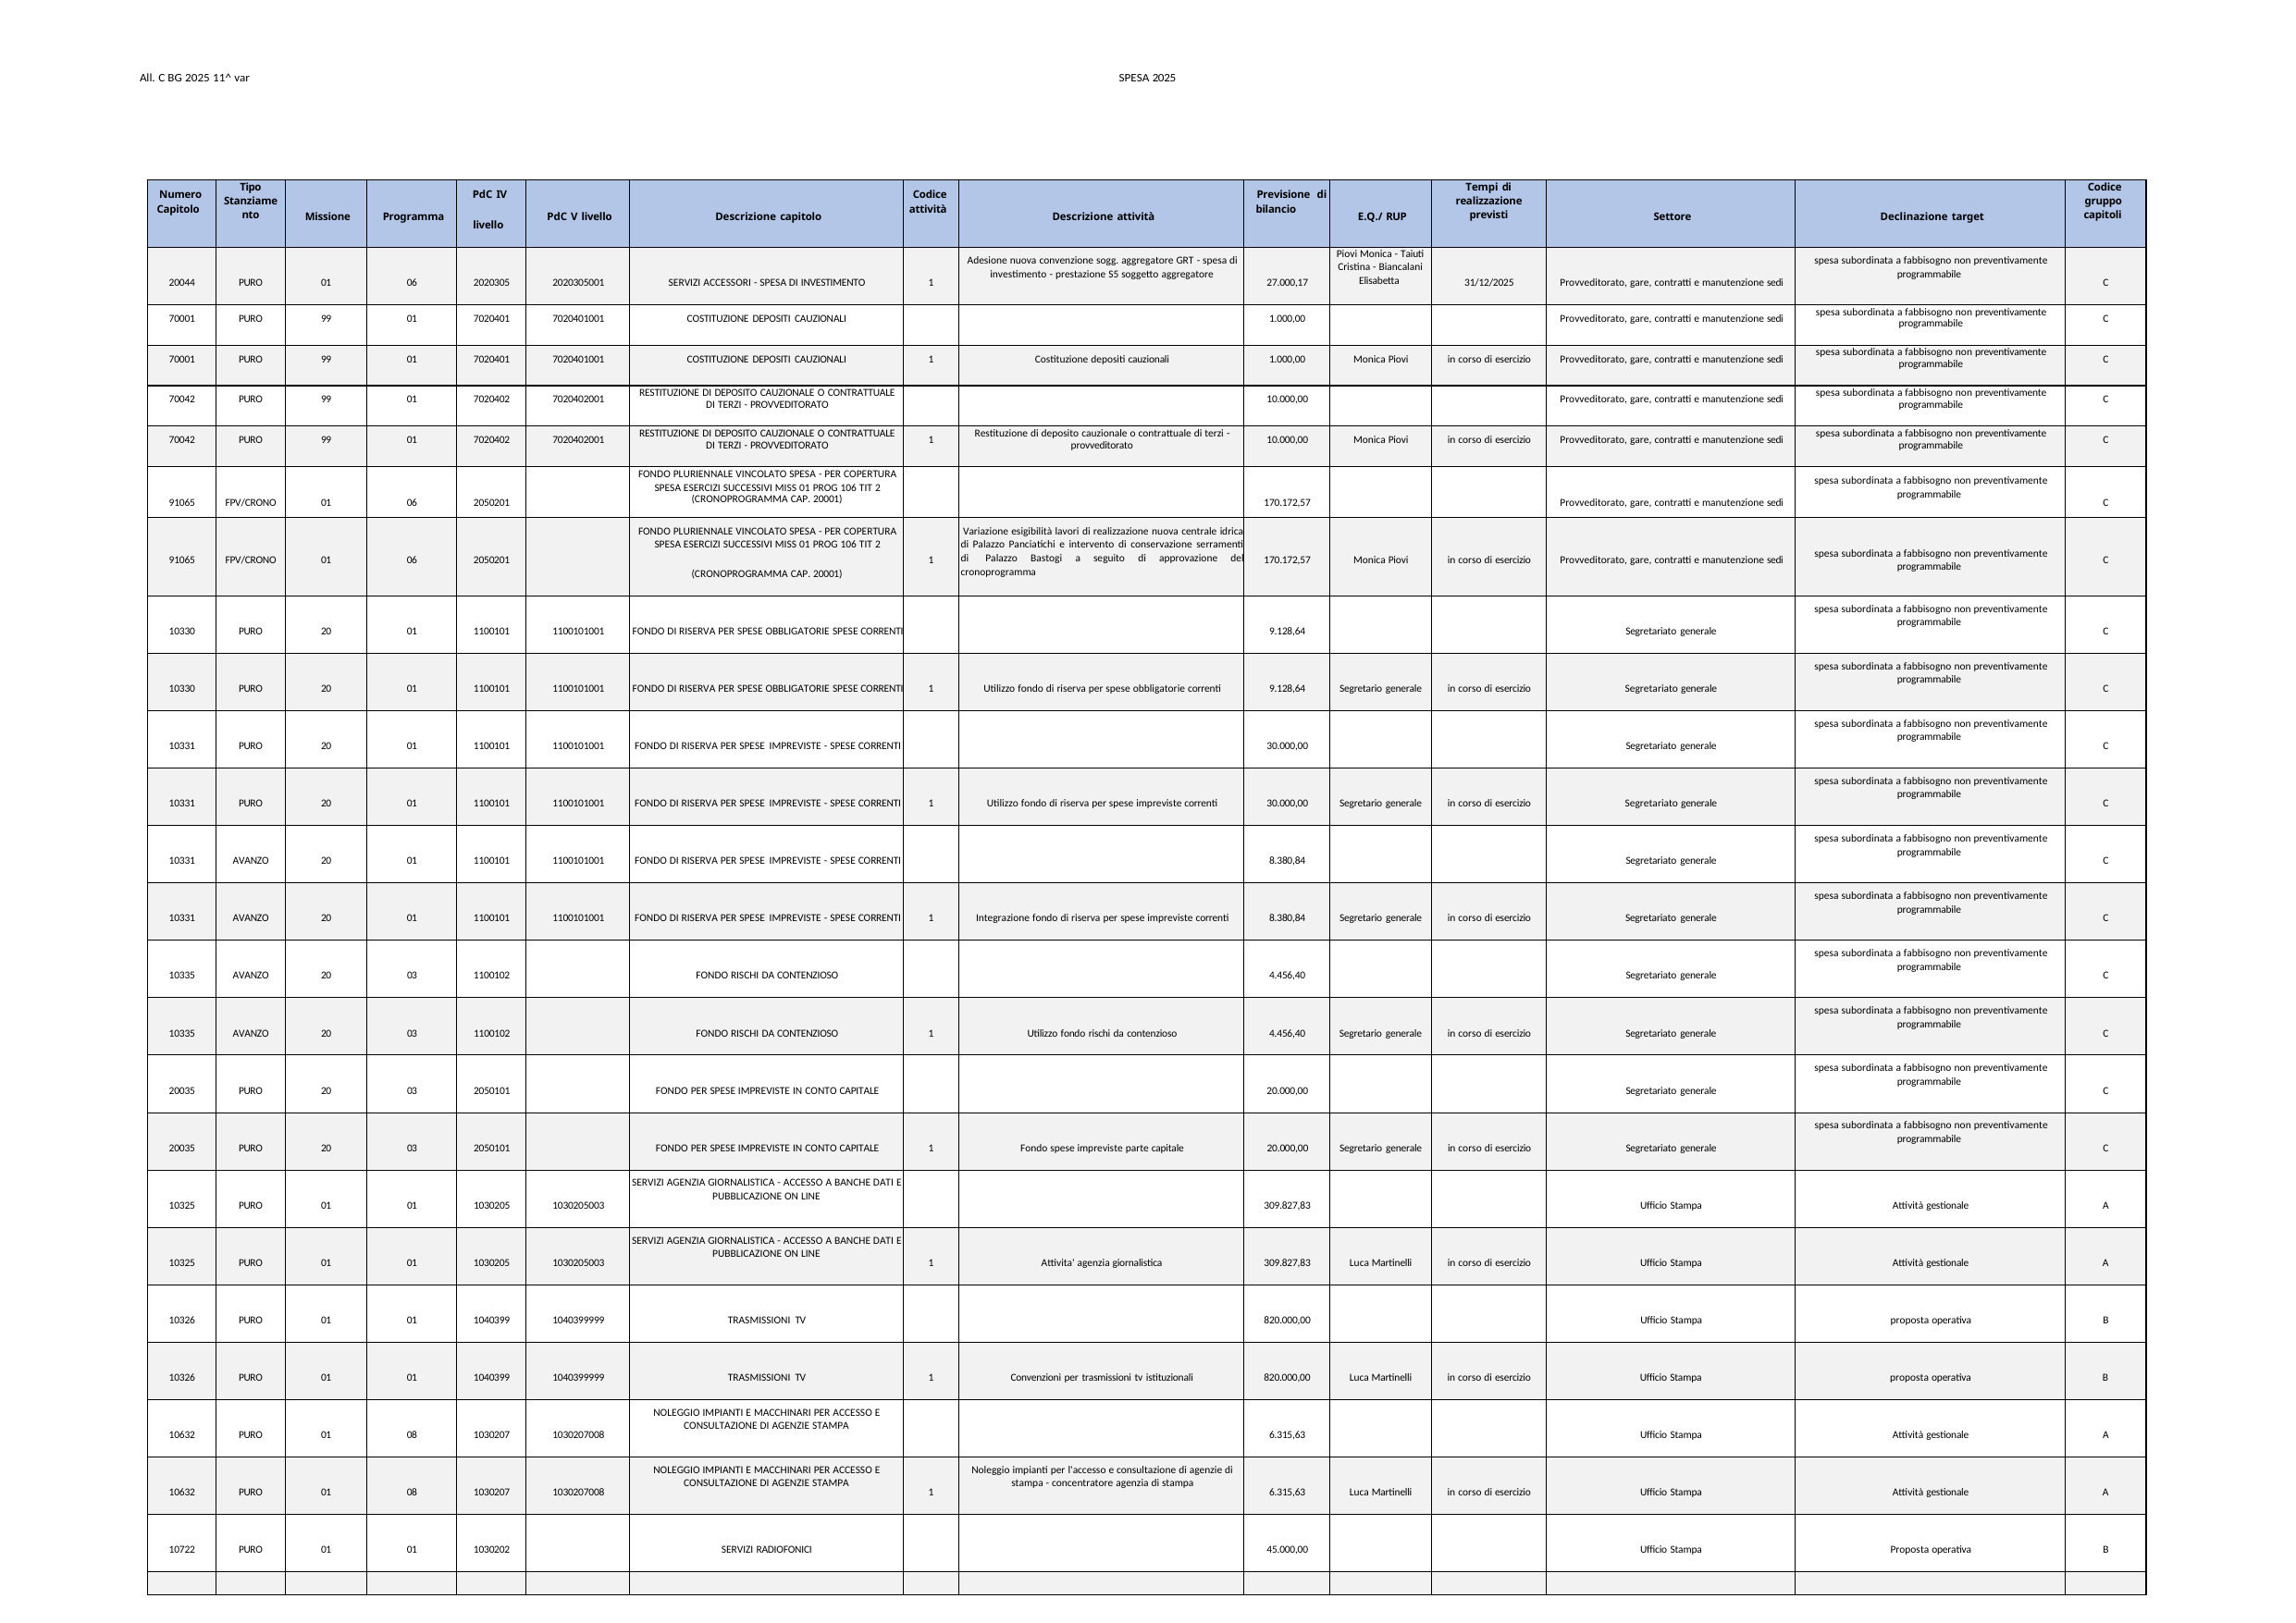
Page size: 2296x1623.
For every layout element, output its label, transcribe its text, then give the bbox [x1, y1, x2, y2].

table_cell Utilizzo fondo di riserva per spese impreviste correnti [959, 768, 1243, 825]
table_cell PURO [216, 1228, 285, 1285]
table_cell Luca Martinelli [1330, 1457, 1431, 1514]
table_cell 7020402001 [526, 426, 629, 466]
table_cell Piovi Monica - Taiuti Cristina - Biancalani Elisabetta [1330, 248, 1431, 304]
table_cell Luca Martinelli [1330, 1228, 1431, 1285]
table_cell [904, 826, 958, 882]
table_cell 10331 [148, 711, 216, 768]
table_header Codice attività [904, 180, 958, 247]
table_cell 01 [286, 467, 366, 517]
table_cell FONDO DI RISERVA PER SPESE OBBLIGATORIE SPESE CORRENTI [630, 654, 903, 710]
table_cell [1330, 1055, 1431, 1112]
table_cell in corso di esercizio [1432, 346, 1546, 385]
table_header E.Q./ RUP [1330, 180, 1431, 247]
table_cell 20044 [148, 248, 216, 304]
table_cell [630, 1572, 903, 1594]
table_cell [959, 1515, 1243, 1571]
table_cell PURO [216, 1285, 285, 1342]
table_cell FONDO PER SPESE IMPREVISTE IN CONTO CAPITALE [630, 1113, 903, 1169]
table_cell [367, 1572, 456, 1594]
table_cell TRASMISSIONI TV [630, 1285, 903, 1342]
table_cell spesa subordinata a fabbisogno non preventivamente programmabile [1796, 883, 2065, 940]
table_cell [1432, 711, 1546, 768]
table_cell 10335 [148, 998, 216, 1054]
table_cell spesa subordinata a fabbisogno non preventivamente programmabile [1796, 305, 2065, 345]
table_cell 1040399999 [526, 1343, 629, 1399]
table_cell 03 [367, 941, 456, 997]
table_cell PURO [216, 305, 285, 345]
table_cell Segretariato generale [1547, 941, 1795, 997]
table_cell [904, 467, 958, 517]
table_cell 01 [367, 711, 456, 768]
table_cell 01 [367, 654, 456, 710]
table_cell in corso di esercizio [1432, 426, 1546, 466]
table_cell Segretariato generale [1547, 711, 1795, 768]
table_cell [1432, 941, 1546, 997]
table_cell C [2066, 826, 2145, 882]
table_cell spesa subordinata a fabbisogno non preventivamente programmabile [1796, 346, 2065, 385]
table_cell 99 [286, 426, 366, 466]
table_cell C [2066, 1055, 2145, 1112]
table_cell Provveditorato, gare, contratti e manutenzione sedi [1547, 387, 1795, 425]
table_cell PURO [216, 596, 285, 653]
table_cell A [2066, 1400, 2145, 1457]
table_cell FONDO RISCHI DA CONTENZIOSO [630, 941, 903, 997]
table_cell Ufficio Stampa [1547, 1515, 1795, 1571]
table_header Descrizione attività [959, 180, 1243, 247]
table_cell [526, 1515, 629, 1571]
table_cell Segretario generale [1330, 883, 1431, 940]
table_cell in corso di esercizio [1432, 998, 1546, 1054]
table_cell 1.000,00 [1244, 305, 1329, 345]
table_cell PURO [216, 1515, 285, 1571]
table_cell 06 [367, 518, 456, 596]
table_cell 20 [286, 711, 366, 768]
table_cell B [2066, 1285, 2145, 1342]
table_cell spesa subordinata a fabbisogno non preventivamente programmabile [1796, 1055, 2065, 1112]
table_cell 10632 [148, 1457, 216, 1514]
table_cell 1040399999 [526, 1285, 629, 1342]
table_cell 08 [367, 1457, 456, 1514]
table_cell 309.827,83 [1244, 1171, 1329, 1227]
table_cell 01 [286, 1400, 366, 1457]
table_cell Utilizzo fondo di riserva per spese obbligatorie correnti [959, 654, 1243, 710]
table_cell AVANZO [216, 826, 285, 882]
table_cell Ufficio Stampa [1547, 1285, 1795, 1342]
table_cell C [2066, 596, 2145, 653]
table_cell 4.456,40 [1244, 998, 1329, 1054]
table_cell 2050101 [457, 1113, 525, 1169]
table_cell C [2066, 768, 2145, 825]
table_cell 7020401001 [526, 305, 629, 345]
table_cell PURO [216, 1457, 285, 1514]
table_cell [959, 467, 1243, 517]
table_cell C [2066, 998, 2145, 1054]
table_cell [959, 711, 1243, 768]
table_header Previsione di bilancio [1244, 180, 1329, 247]
table_cell 01 [367, 1171, 456, 1227]
table_cell AVANZO [216, 941, 285, 997]
table_cell Attività gestionale [1796, 1228, 2065, 1285]
table_cell Convenzioni per trasmissioni tv istituzionali [959, 1343, 1243, 1399]
table_cell Segretariato generale [1547, 883, 1795, 940]
table_cell Provveditorato, gare, contratti e manutenzione sedi [1547, 467, 1795, 517]
table_cell C [2066, 305, 2145, 345]
table_cell 10326 [148, 1343, 216, 1399]
table_cell 1 [904, 998, 958, 1054]
table_cell spesa subordinata a fabbisogno non preventivamente programmabile [1796, 826, 2065, 882]
table_cell 01 [286, 1515, 366, 1571]
table_cell 2050201 [457, 518, 525, 596]
table_cell 2050201 [457, 467, 525, 517]
table_cell [1432, 596, 1546, 653]
table_cell [904, 1285, 958, 1342]
table_cell Segretariato generale [1547, 596, 1795, 653]
table_cell 7020402 [457, 426, 525, 466]
table_cell [526, 518, 629, 596]
table_cell C [2066, 1113, 2145, 1169]
table_cell [526, 941, 629, 997]
table_cell [1330, 711, 1431, 768]
table_cell PURO [216, 1171, 285, 1227]
table_cell C [2066, 883, 2145, 940]
table_cell [2066, 1572, 2145, 1594]
table_cell 91065 [148, 518, 216, 596]
table_cell spesa subordinata a fabbisogno non preventivamente programmabile [1796, 467, 2065, 517]
table_cell 7020401001 [526, 346, 629, 385]
table_cell 7020402 [457, 387, 525, 425]
table_cell Segretario generale [1330, 998, 1431, 1054]
table_cell COSTITUZIONE DEPOSITI CAUZIONALI [630, 305, 903, 345]
table_cell spesa subordinata a fabbisogno non preventivamente programmabile [1796, 596, 2065, 653]
table_cell 1100101001 [526, 596, 629, 653]
table_cell 01 [367, 768, 456, 825]
table_cell 1 [904, 654, 958, 710]
table_cell 70042 [148, 426, 216, 466]
table_cell [1432, 467, 1546, 517]
table_cell [1244, 1572, 1329, 1594]
table_cell 1 [904, 883, 958, 940]
table_cell 1100101 [457, 711, 525, 768]
table_cell 20.000,00 [1244, 1113, 1329, 1169]
table_cell PURO [216, 711, 285, 768]
table_cell 20 [286, 654, 366, 710]
table_cell AVANZO [216, 998, 285, 1054]
table_cell Restituzione di deposito cauzionale o contrattuale di terzi - provveditorato [959, 426, 1243, 466]
table_cell 10331 [148, 826, 216, 882]
table_cell 20 [286, 768, 366, 825]
table_cell [959, 1285, 1243, 1342]
table_cell Attività gestionale [1796, 1400, 2065, 1457]
table_cell 6.315,63 [1244, 1457, 1329, 1514]
table_cell in corso di esercizio [1432, 1228, 1546, 1285]
table_cell 01 [367, 426, 456, 466]
table_cell [526, 1572, 629, 1594]
table_cell 1 [904, 1228, 958, 1285]
table_cell SERVIZI AGENZIA GIORNALISTICA - ACCESSO A BANCHE DATI E PUBBLICAZIONE ON LINE [630, 1171, 903, 1227]
table_cell SERVIZI AGENZIA GIORNALISTICA - ACCESSO A BANCHE DATI E PUBBLICAZIONE ON LINE [630, 1228, 903, 1285]
table_cell 27.000,17 [1244, 248, 1329, 304]
table_cell [1330, 305, 1431, 345]
table_cell 20.000,00 [1244, 1055, 1329, 1112]
table_cell 1040399 [457, 1285, 525, 1342]
table_cell [904, 305, 958, 345]
table_cell FONDO DI RISERVA PER SPESE IMPREVISTE - SPESE CORRENTI [630, 826, 903, 882]
table_cell A [2066, 1228, 2145, 1285]
table_cell 10331 [148, 768, 216, 825]
table_cell Segretario generale [1330, 768, 1431, 825]
table_cell 06 [367, 467, 456, 517]
table_cell 08 [367, 1400, 456, 1457]
table_cell [1432, 1171, 1546, 1227]
table_cell 170.172,57 [1244, 467, 1329, 517]
table_cell FONDO PLURIENNALE VINCOLATO SPESA - PER COPERTURA SPESA ESERCIZI SUCCESSIVI MISS 01 PROG 106 TIT 2 (CRONOPROGRAMMA CAP. 20001) [630, 467, 903, 517]
table_cell [959, 1400, 1243, 1457]
table_cell Noleggio impianti per l'accesso e consultazione di agenzie di stampa - concentratore agenzia di stampa [959, 1457, 1243, 1514]
table_cell [1432, 1572, 1546, 1594]
table_cell spesa subordinata a fabbisogno non preventivamente programmabile [1796, 654, 2065, 710]
table_cell 10.000,00 [1244, 387, 1329, 425]
table_cell 1030207 [457, 1400, 525, 1457]
table_cell SERVIZI ACCESSORI - SPESA DI INVESTIMENTO [630, 248, 903, 304]
table_cell [457, 1572, 525, 1594]
table_cell [1432, 387, 1546, 425]
table_cell TRASMISSIONI TV [630, 1343, 903, 1399]
table_cell [286, 1572, 366, 1594]
table_cell 1 [904, 1343, 958, 1399]
table_cell 1100101001 [526, 826, 629, 882]
table_cell 30.000,00 [1244, 768, 1329, 825]
table_cell 10632 [148, 1400, 216, 1457]
table_cell PURO [216, 387, 285, 425]
table_cell 1030207008 [526, 1400, 629, 1457]
table_cell 1100101001 [526, 654, 629, 710]
table_cell PURO [216, 768, 285, 825]
table_cell 1 [904, 248, 958, 304]
table_cell [904, 1515, 958, 1571]
table_cell 45.000,00 [1244, 1515, 1329, 1571]
table_cell spesa subordinata a fabbisogno non preventivamente programmabile [1796, 711, 2065, 768]
table_cell 1040399 [457, 1343, 525, 1399]
table_cell RESTITUZIONE DI DEPOSITO CAUZIONALE O CONTRATTUALE DI TERZI - PROVVEDITORATO [630, 387, 903, 425]
table_cell 8.380,84 [1244, 826, 1329, 882]
table_cell 20035 [148, 1113, 216, 1169]
table_cell 1030205 [457, 1171, 525, 1227]
table_cell [148, 1572, 216, 1594]
table_header Codice gruppo capitoli [2066, 180, 2145, 247]
table_cell 01 [367, 1228, 456, 1285]
table_cell Provveditorato, gare, contratti e manutenzione sedi [1547, 305, 1795, 345]
table_header PdC V livello [526, 180, 629, 247]
table_cell 1100102 [457, 941, 525, 997]
table_cell [959, 826, 1243, 882]
table_cell 01 [367, 826, 456, 882]
table_cell RESTITUZIONE DI DEPOSITO CAUZIONALE O CONTRATTUALE DI TERZI - PROVVEDITORATO [630, 426, 903, 466]
table_cell 309.827,83 [1244, 1228, 1329, 1285]
table_cell 01 [286, 1457, 366, 1514]
table_cell 1100101 [457, 654, 525, 710]
table_cell [1432, 826, 1546, 882]
table_cell COSTITUZIONE DEPOSITI CAUZIONALI [630, 346, 903, 385]
table_cell 1100101001 [526, 768, 629, 825]
table_cell Segretario generale [1330, 654, 1431, 710]
table_cell Attività gestionale [1796, 1171, 2065, 1227]
table_cell FONDO DI RISERVA PER SPESE OBBLIGATORIE SPESE CORRENTI [630, 596, 903, 653]
table_cell 10326 [148, 1285, 216, 1342]
table_cell FPV/CRONO [216, 518, 285, 596]
table_cell 1 [904, 346, 958, 385]
table_cell 7020401 [457, 346, 525, 385]
table_cell spesa subordinata a fabbisogno non preventivamente programmabile [1796, 426, 2065, 466]
table_cell Segretario generale [1330, 1113, 1431, 1169]
table_cell Monica Piovi [1330, 426, 1431, 466]
table_cell [904, 711, 958, 768]
table_cell 10722 [148, 1515, 216, 1571]
table_cell [904, 941, 958, 997]
table_cell Luca Martinelli [1330, 1343, 1431, 1399]
table_cell spesa subordinata a fabbisogno non preventivamente programmabile [1796, 768, 2065, 825]
table_cell 03 [367, 1055, 456, 1112]
table_cell C [2066, 387, 2145, 425]
table_cell in corso di esercizio [1432, 1457, 1546, 1514]
table_cell 03 [367, 998, 456, 1054]
table_cell [1330, 826, 1431, 882]
table_cell [216, 1572, 285, 1594]
table_cell PURO [216, 1113, 285, 1169]
table_cell 1030205 [457, 1228, 525, 1285]
table_cell spesa subordinata a fabbisogno non preventivamente programmabile [1796, 941, 2065, 997]
table_cell B [2066, 1515, 2145, 1571]
table_cell C [2066, 518, 2145, 596]
table_cell [904, 1572, 958, 1594]
table_cell 1030202 [457, 1515, 525, 1571]
table_cell Ufficio Stampa [1547, 1171, 1795, 1227]
table_cell [1330, 387, 1431, 425]
table_cell 30.000,00 [1244, 711, 1329, 768]
table_cell 20 [286, 826, 366, 882]
table_cell Monica Piovi [1330, 518, 1431, 596]
table_cell 10330 [148, 654, 216, 710]
table_cell [1330, 941, 1431, 997]
table_cell C [2066, 711, 2145, 768]
table_cell [959, 1055, 1243, 1112]
table_cell 1100101 [457, 826, 525, 882]
table_header PdC IV livello [457, 180, 525, 247]
table_cell [1432, 1055, 1546, 1112]
table_cell 4.456,40 [1244, 941, 1329, 997]
table_cell 10330 [148, 596, 216, 653]
table_cell Segretariato generale [1547, 1055, 1795, 1112]
table_cell [904, 387, 958, 425]
table_cell 1 [904, 426, 958, 466]
table_cell 20 [286, 1055, 366, 1112]
table_cell Ufficio Stampa [1547, 1343, 1795, 1399]
table_cell C [2066, 654, 2145, 710]
table_cell 06 [367, 248, 456, 304]
table_header Tipo Stanziame nto [216, 180, 285, 247]
table_cell Segretariato generale [1547, 998, 1795, 1054]
table_cell 20035 [148, 1055, 216, 1112]
table_cell in corso di esercizio [1432, 654, 1546, 710]
table_cell in corso di esercizio [1432, 1113, 1546, 1169]
table_cell 01 [367, 596, 456, 653]
table_cell 1030207 [457, 1457, 525, 1514]
table_cell [904, 1171, 958, 1227]
table_cell 91065 [148, 467, 216, 517]
table_cell [904, 1055, 958, 1112]
table_cell 170.172,57 [1244, 518, 1329, 596]
table_cell 1100101001 [526, 883, 629, 940]
table_cell Ufficio Stampa [1547, 1400, 1795, 1457]
table_cell 1100102 [457, 998, 525, 1054]
table_cell FONDO DI RISERVA PER SPESE IMPREVISTE - SPESE CORRENTI [630, 768, 903, 825]
table_cell 20 [286, 1113, 366, 1169]
table_cell Segretariato generale [1547, 654, 1795, 710]
table_cell AVANZO [216, 883, 285, 940]
table_cell [1432, 1400, 1546, 1457]
table_cell B [2066, 1343, 2145, 1399]
table_cell PURO [216, 426, 285, 466]
table_cell [1432, 305, 1546, 345]
table_cell 2050101 [457, 1055, 525, 1112]
table_cell Provveditorato, gare, contratti e manutenzione sedi [1547, 426, 1795, 466]
table_cell 1 [904, 1113, 958, 1169]
table_cell 7020402001 [526, 387, 629, 425]
table_cell SERVIZI RADIOFONICI [630, 1515, 903, 1571]
table_cell 1100101 [457, 768, 525, 825]
table_cell 20 [286, 941, 366, 997]
table_cell [959, 1572, 1243, 1594]
table_cell Provveditorato, gare, contratti e manutenzione sedi [1547, 518, 1795, 596]
table_cell 01 [367, 387, 456, 425]
table_header Programma [367, 180, 456, 247]
table_cell A [2066, 1171, 2145, 1227]
table_cell 1100101001 [526, 711, 629, 768]
table_cell Attivita' agenzia giornalistica [959, 1228, 1243, 1285]
table_cell 1030205003 [526, 1171, 629, 1227]
table_cell 01 [367, 883, 456, 940]
table_cell 1100101 [457, 883, 525, 940]
table_cell 31/12/2025 [1432, 248, 1546, 304]
table_cell [959, 1171, 1243, 1227]
table_header Tempi di realizzazione previsti [1432, 180, 1546, 247]
table_cell 1 [904, 768, 958, 825]
table_cell 01 [367, 346, 456, 385]
table_cell Utilizzo fondo rischi da contenzioso [959, 998, 1243, 1054]
table_cell Segretariato generale [1547, 826, 1795, 882]
table_cell Segretariato generale [1547, 768, 1795, 825]
table_cell [526, 1113, 629, 1169]
table_header Declinazione target [1796, 180, 2065, 247]
table_cell [959, 305, 1243, 345]
table_cell 7020401 [457, 305, 525, 345]
table_cell spesa subordinata a fabbisogno non preventivamente programmabile [1796, 1113, 2065, 1169]
table_cell FONDO RISCHI DA CONTENZIOSO [630, 998, 903, 1054]
table_cell [959, 941, 1243, 997]
table_cell 01 [367, 1285, 456, 1342]
table_cell A [2066, 1457, 2145, 1514]
table_cell 8.380,84 [1244, 883, 1329, 940]
table_cell 10331 [148, 883, 216, 940]
table_header Settore [1547, 180, 1795, 247]
table_cell FONDO DI RISERVA PER SPESE IMPREVISTE - SPESE CORRENTI [630, 883, 903, 940]
table_cell Adesione nuova convenzione sogg. aggregatore GRT - spesa di investimento - prestazione S5 soggetto aggregatore [959, 248, 1243, 304]
table_cell proposta operativa [1796, 1343, 2065, 1399]
table_cell C [2066, 346, 2145, 385]
table_cell spesa subordinata a fabbisogno non preventivamente programmabile [1796, 518, 2065, 596]
table_cell 2020305 [457, 248, 525, 304]
table_cell 03 [367, 1113, 456, 1169]
table_cell C [2066, 467, 2145, 517]
table_cell NOLEGGIO IMPIANTI E MACCHINARI PER ACCESSO E CONSULTAZIONE DI AGENZIE STAMPA [630, 1400, 903, 1457]
table_cell C [2066, 426, 2145, 466]
table_cell 20 [286, 883, 366, 940]
table_cell spesa subordinata a fabbisogno non preventivamente programmabile [1796, 248, 2065, 304]
table_cell 70001 [148, 346, 216, 385]
table_cell 10335 [148, 941, 216, 997]
table_cell [526, 1055, 629, 1112]
table_cell 01 [367, 1343, 456, 1399]
table_cell C [2066, 941, 2145, 997]
table_cell Integrazione fondo di riserva per spese impreviste correnti [959, 883, 1243, 940]
table_cell 70042 [148, 387, 216, 425]
table_header Descrizione capitolo [630, 180, 903, 247]
table_cell [526, 467, 629, 517]
table_cell 820.000,00 [1244, 1285, 1329, 1342]
table_cell in corso di esercizio [1432, 518, 1546, 596]
table_cell 2020305001 [526, 248, 629, 304]
table_cell Monica Piovi [1330, 346, 1431, 385]
table_cell 10.000,00 [1244, 426, 1329, 466]
table_cell spesa subordinata a fabbisogno non preventivamente programmabile [1796, 387, 2065, 425]
table_cell spesa subordinata a fabbisogno non preventivamente programmabile [1796, 998, 2065, 1054]
table_cell 99 [286, 387, 366, 425]
table_cell [1330, 1572, 1431, 1594]
table_cell 01 [286, 1343, 366, 1399]
table_cell 6.315,63 [1244, 1400, 1329, 1457]
table_cell FPV/CRONO [216, 467, 285, 517]
table_cell FONDO PER SPESE IMPREVISTE IN CONTO CAPITALE [630, 1055, 903, 1112]
table_cell 10325 [148, 1171, 216, 1227]
table_cell 1030205003 [526, 1228, 629, 1285]
table_cell PURO [216, 1400, 285, 1457]
table_cell FONDO PLURIENNALE VINCOLATO SPESA - PER COPERTURA SPESA ESERCIZI SUCCESSIVI MISS 01 PROG 106 TIT 2 (CRONOPROGRAMMA CAP. 20001) [630, 518, 903, 596]
table_cell 1 [904, 518, 958, 596]
table_cell proposta operativa [1796, 1285, 2065, 1342]
table_cell Variazione esigibilità lavori di realizzazione nuova centrale idrica di Palazzo Panciatichi e intervento di conservazione serramenti di Palazzo Bastogi a seguito di approvazione del cronoprogramma [959, 518, 1243, 596]
table_cell 99 [286, 346, 366, 385]
table_cell [904, 596, 958, 653]
table_cell in corso di esercizio [1432, 883, 1546, 940]
table_header Numero Capitolo [148, 180, 216, 247]
table_cell [1330, 1171, 1431, 1227]
table_cell Costituzione depositi cauzionali [959, 346, 1243, 385]
table_cell 01 [367, 305, 456, 345]
table_cell 9.128,64 [1244, 654, 1329, 710]
table_cell in corso di esercizio [1432, 1343, 1546, 1399]
table_cell Attività gestionale [1796, 1457, 2065, 1514]
table_cell NOLEGGIO IMPIANTI E MACCHINARI PER ACCESSO E CONSULTAZIONE DI AGENZIE STAMPA [630, 1457, 903, 1514]
table_header Missione [286, 180, 366, 247]
table_cell 10325 [148, 1228, 216, 1285]
table_cell 01 [367, 1515, 456, 1571]
table_cell 20 [286, 596, 366, 653]
table_cell 20 [286, 998, 366, 1054]
table_cell 01 [286, 248, 366, 304]
table_cell [1330, 1285, 1431, 1342]
table_cell PURO [216, 248, 285, 304]
table_cell C [2066, 248, 2145, 304]
table_cell 70001 [148, 305, 216, 345]
table_cell PURO [216, 346, 285, 385]
table_cell [959, 596, 1243, 653]
table_cell FONDO DI RISERVA PER SPESE IMPREVISTE - SPESE CORRENTI [630, 711, 903, 768]
table_cell Proposta operativa [1796, 1515, 2065, 1571]
table_cell Provveditorato, gare, contratti e manutenzione sedi [1547, 346, 1795, 385]
table_cell 1 [904, 1457, 958, 1514]
table_cell 1100101 [457, 596, 525, 653]
table_cell [1432, 1515, 1546, 1571]
table_cell PURO [216, 1343, 285, 1399]
table_cell [1796, 1572, 2065, 1594]
table_cell [1330, 1400, 1431, 1457]
table_cell in corso di esercizio [1432, 768, 1546, 825]
table_cell 9.128,64 [1244, 596, 1329, 653]
table_cell 820.000,00 [1244, 1343, 1329, 1399]
table_cell [1330, 596, 1431, 653]
table_cell 1.000,00 [1244, 346, 1329, 385]
table_cell PURO [216, 1055, 285, 1112]
table_cell 01 [286, 518, 366, 596]
table_cell [1547, 1572, 1795, 1594]
table_cell 01 [286, 1285, 366, 1342]
table_cell [1432, 1285, 1546, 1342]
table_cell 1030207008 [526, 1457, 629, 1514]
table_cell Fondo spese impreviste parte capitale [959, 1113, 1243, 1169]
table_cell Segretariato generale [1547, 1113, 1795, 1169]
table_cell 01 [286, 1228, 366, 1285]
table_cell [1330, 1515, 1431, 1571]
table_cell PURO [216, 654, 285, 710]
table_cell 01 [286, 1171, 366, 1227]
table_cell [904, 1400, 958, 1457]
table_cell Ufficio Stampa [1547, 1228, 1795, 1285]
table_cell Ufficio Stampa [1547, 1457, 1795, 1514]
table_cell [959, 387, 1243, 425]
table_cell [526, 998, 629, 1054]
table_cell 99 [286, 305, 366, 345]
table_cell [1330, 467, 1431, 517]
table_cell Provveditorato, gare, contratti e manutenzione sedi [1547, 248, 1795, 304]
